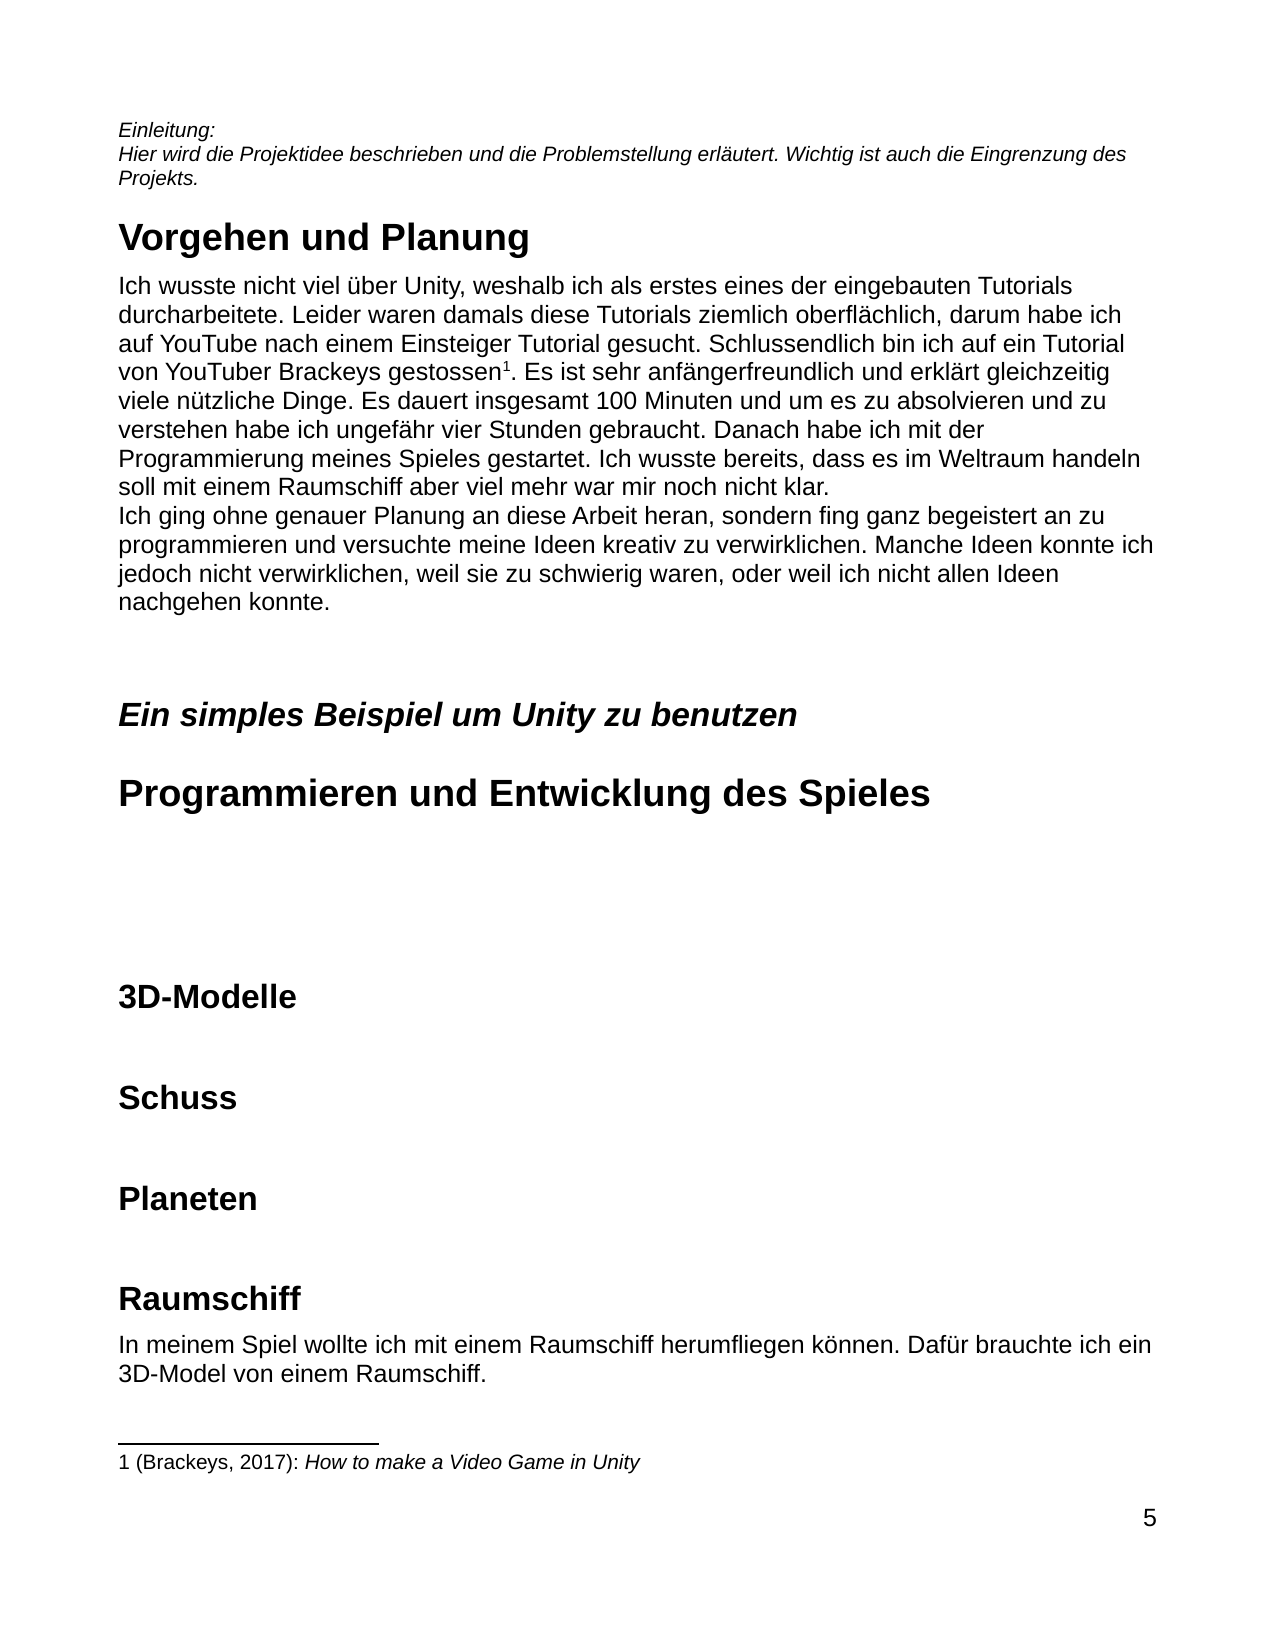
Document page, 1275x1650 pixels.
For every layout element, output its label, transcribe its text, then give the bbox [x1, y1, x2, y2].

subtitle Planeten [118, 1178, 1157, 1217]
text (Brackeys, 2017): How to make a Video Game in Unity [118, 1450, 1157, 1474]
subtitle Vorgehen und Planung [118, 215, 1157, 259]
text In meinem Spiel wollte ich mit einem Raumschiff herumfliegen können. Dafür brauchte ich ein 3D-Model von einem Raumschiff. [118, 1330, 1157, 1388]
subtitle 3D-Modelle [118, 977, 1157, 1016]
text Hier wird die Projektidee beschrieben und die Problemstellung erläutert. Wichtig ist auch die Eingrenzung des Projekts. [118, 142, 1157, 190]
subtitle Programmieren und Entwicklung des Spieles [118, 771, 1157, 814]
text Einleitung: [118, 118, 1157, 142]
subtitle Ein simples Beispiel um Unity zu benutzen [118, 694, 1157, 733]
text Ich ging ohne genauer Planung an diese Arbeit heran, sondern fing ganz begeistert an zu programmieren und versuchte meine Ideen kreativ zu verwirklichen. Manche Ideen konnte ich jedoch nicht verwirklichen, weil sie zu schwierig waren, oder weil ich nicht allen Ideen nachgehen konnte. [118, 501, 1157, 616]
subtitle Raumschiff [118, 1279, 1157, 1318]
text Ich wusste nicht viel über Unity, weshalb ich als erstes eines der eingebauten Tutorials durcharbeitete. Leider waren damals diese Tutorials ziemlich oberflächlich, darum habe ich auf YouTube nach einem Einsteiger Tutorial gesucht. Schlussendlich bin ich auf ein Tutorial von YouTuber Brackeys gestossen. Es ist sehr anfängerfreundlich und erklärt gleichzeitig viele nützliche Dinge. Es dauert insgesamt 100 Minuten und um es zu absolvieren und zu verstehen habe ich ungefähr vier Stunden gebraucht. Danach habe ich mit der Programmierung meines Spieles gestartet. Ich wusste bereits, dass es im Weltraum handeln soll mit einem Raumschiff aber viel mehr war mir noch nicht klar. [118, 271, 1157, 501]
subtitle Schuss [118, 1078, 1157, 1116]
